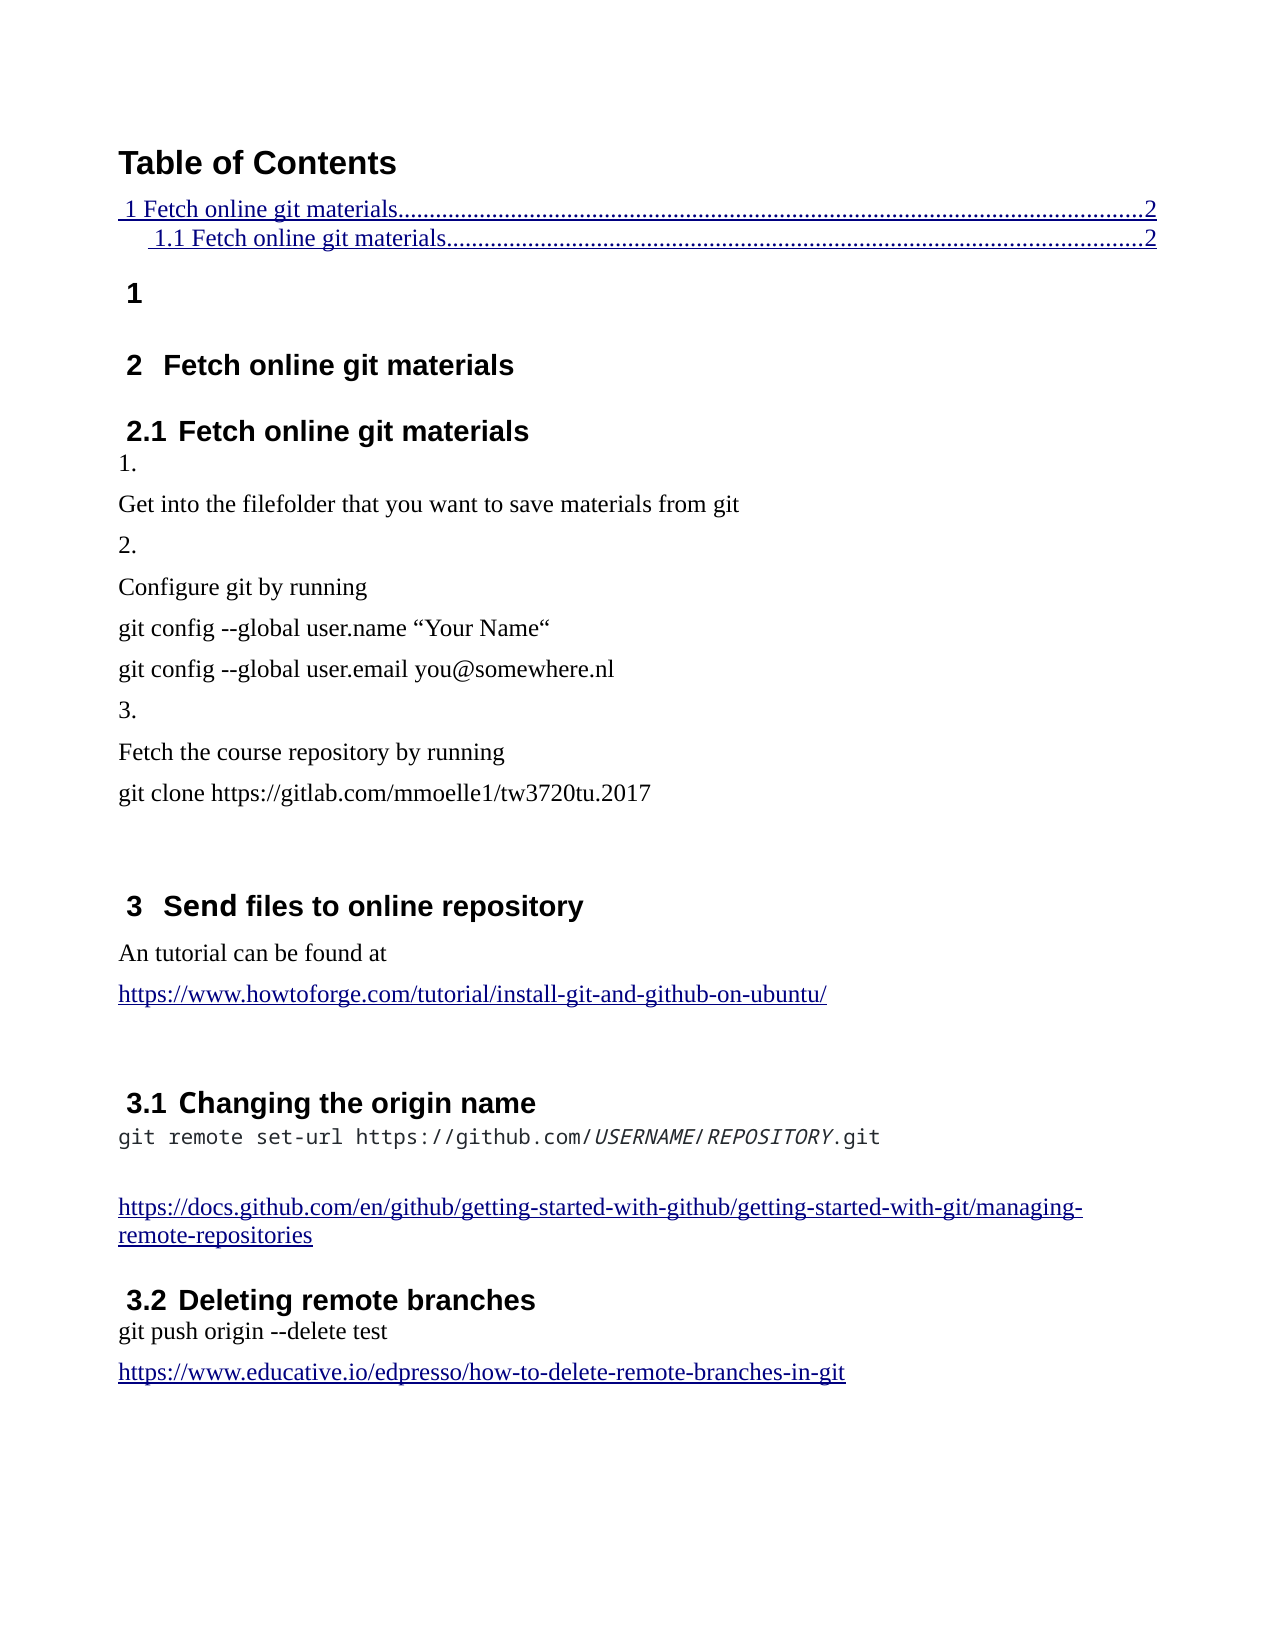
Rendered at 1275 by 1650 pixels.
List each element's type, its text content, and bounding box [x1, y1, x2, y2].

text https://www.educative.io/edpresso/how-to-delete-remote-branches-in-git [118, 1357, 1157, 1386]
text git clone https://gitlab.com/mmoelle1/tw3720tu.2017 [118, 778, 1157, 807]
text https://www.howtoforge.com/tutorial/install-git-and-github-on-ubuntu/ [118, 979, 1157, 1008]
text Fetch the course repository by running [118, 737, 1157, 766]
text 2. [118, 531, 1157, 559]
subtitle Send files to online repository [118, 886, 1157, 925]
subtitle Fetch online git materials [118, 348, 1157, 381]
text 1 Fetch online git materials 2 [118, 194, 1157, 219]
text 3. [118, 696, 1157, 724]
subtitle Deleting remote branches [118, 1282, 1157, 1316]
subtitle Table of Contents [118, 143, 1157, 182]
text https://docs.github.com/en/github/getting-started-with-github/getting-started-with-git/managing-remote-repositories [118, 1192, 1157, 1249]
text An tutorial can be found at [118, 938, 1157, 966]
text git config --global user.name “Your Name“ [118, 613, 1157, 642]
text Get into the filefolder that you want to save materials from git [118, 489, 1157, 518]
text 1.1 Fetch online git materials 2 [148, 223, 1157, 248]
text git push origin --delete test [118, 1316, 1157, 1345]
subtitle Changing the origin name [118, 1082, 1157, 1122]
text git remote set-url https://github.com/USERNAME/REPOSITORY.git [118, 1122, 1157, 1150]
subtitle Fetch online git materials [118, 414, 1157, 448]
text git config --global user.email you@somewhere.nl [118, 654, 1157, 683]
text Configure git by running [118, 572, 1157, 601]
text 1. [118, 448, 1157, 477]
